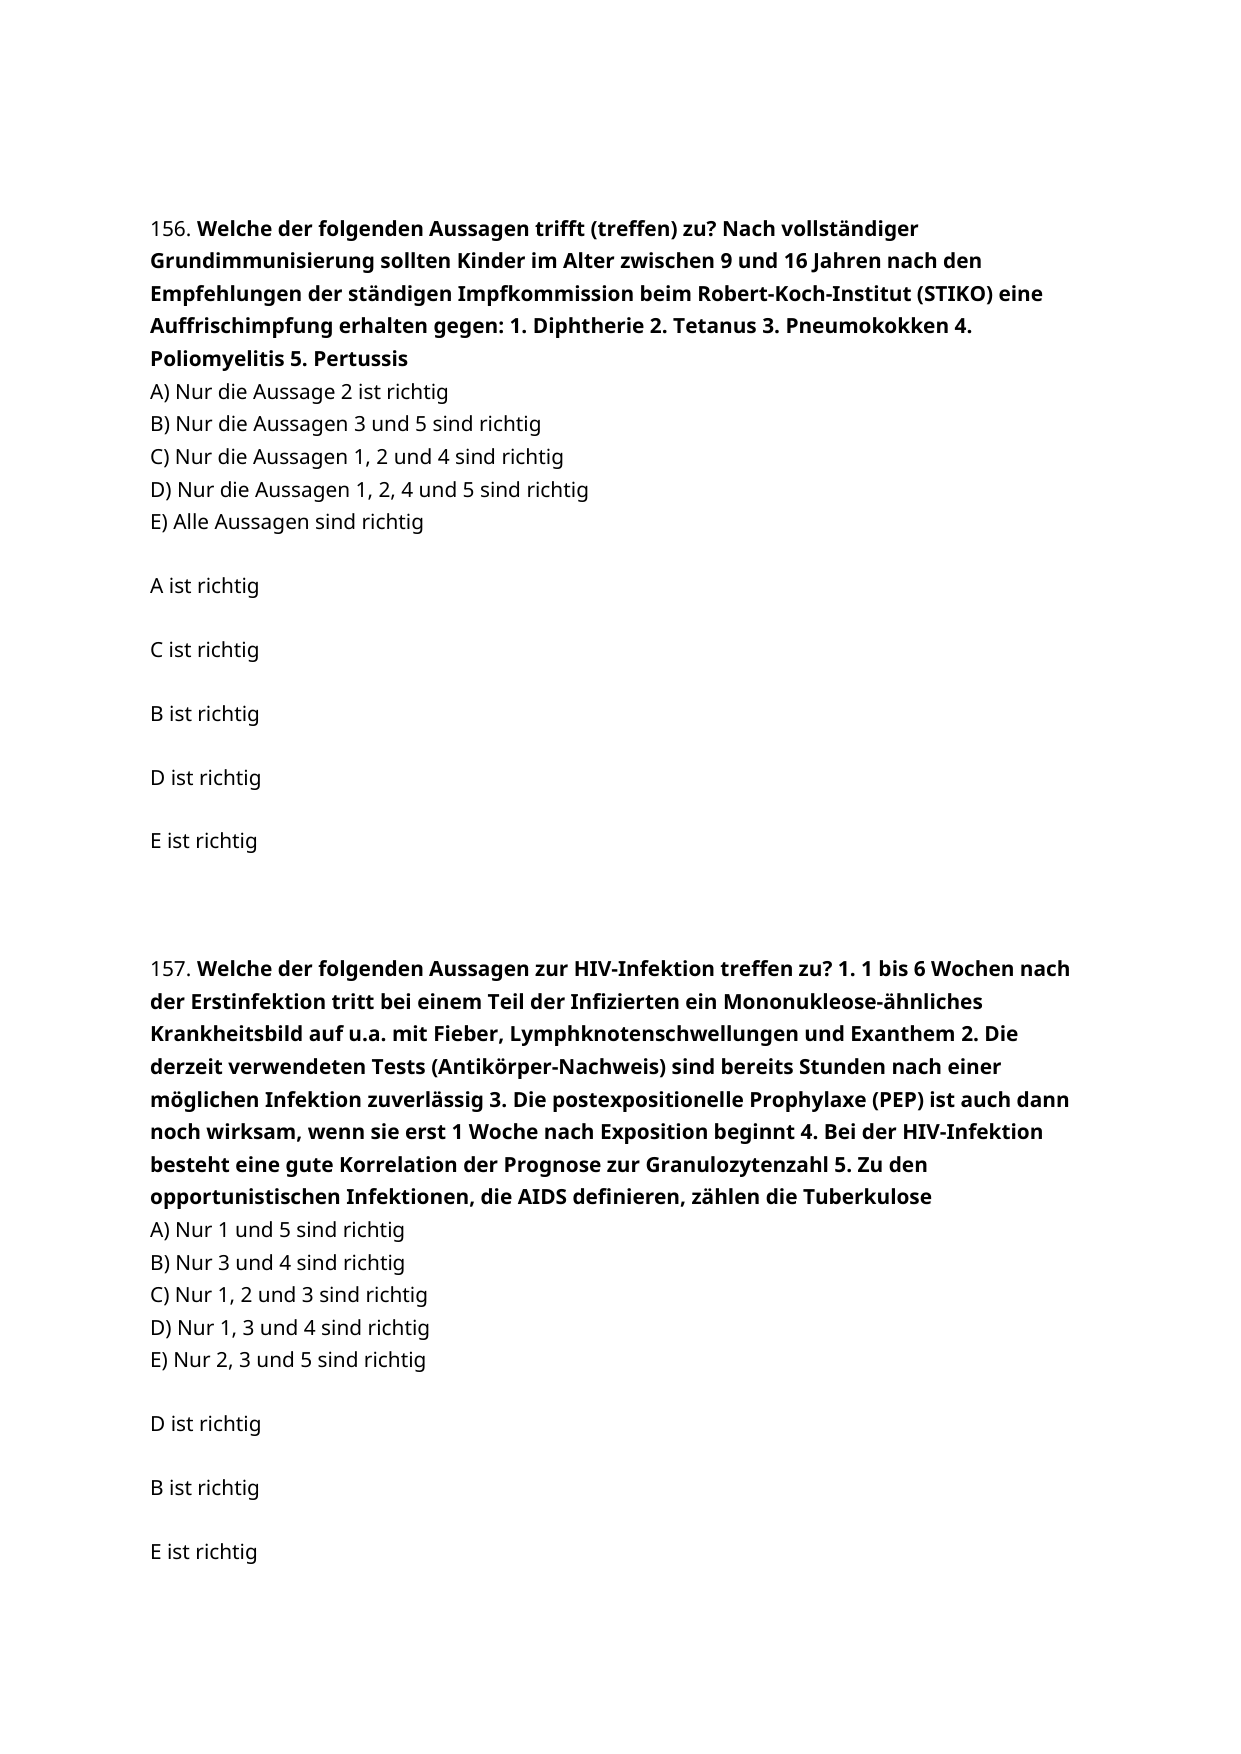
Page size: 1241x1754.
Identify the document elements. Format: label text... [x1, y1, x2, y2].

text B ist richtig [150, 1473, 1090, 1502]
text D ist richtig [150, 1409, 1090, 1438]
text A ist richtig [150, 571, 1090, 599]
text B ist richtig [150, 699, 1090, 727]
text D ist richtig [150, 763, 1090, 791]
text E ist richtig [150, 827, 1090, 855]
text E ist richtig [150, 1537, 1090, 1566]
text C ist richtig [150, 635, 1090, 663]
text 157. Welche der folgenden Aussagen zur HIV-Infektion treffen zu? 1. 1 bis 6 Wochen nach der Erstinfektion tritt bei einem Teil der Infizierten ein Mononukleose-ähnliches Krankheitsbild auf u.a. mit Fieber, Lymphknotenschwellungen und Exanthem 2. Die derzeit verwendeten Tests (Antikörper-Nachweis) sind bereits Stunden nach einer möglichen Infektion zuverlässig 3. Die postexpositionelle Prophylaxe (PEP) ist auch dann noch wirksam, wenn sie erst 1 Woche nach Exposition beginnt 4. Bei der HIV-Infektion besteht eine gute Korrelation der Prognose zur Granulozytenzahl 5. Zu den opportunistischen Infektionen, die AIDS definieren, zählen die Tuberkulose A) Nur 1 und 5 sind richtig B) Nur 3 und 4 sind richtig C) Nur 1, 2 und 3 sind richtig D) Nur 1, 3 und 4 sind richtig E) Nur 2, 3 und 5 sind richtig [150, 954, 1090, 1374]
text 156. Welche der folgenden Aussagen trifft (treffen) zu? Nach vollständiger Grundimmunisierung sollten Kinder im Alter zwischen 9 und 16 Jahren nach den Empfehlungen der ständigen Impfkommission beim Robert-Koch-Institut (STIKO) eine Auffrischimpfung erhalten gegen: 1. Diphtherie 2. Tetanus 3. Pneumokokken 4. Poliomyelitis 5. Pertussis A) Nur die Aussage 2 ist richtig B) Nur die Aussagen 3 und 5 sind richtig C) Nur die Aussagen 1, 2 und 4 sind richtig D) Nur die Aussagen 1, 2, 4 und 5 sind richtig E) Alle Aussagen sind richtig [150, 214, 1090, 536]
